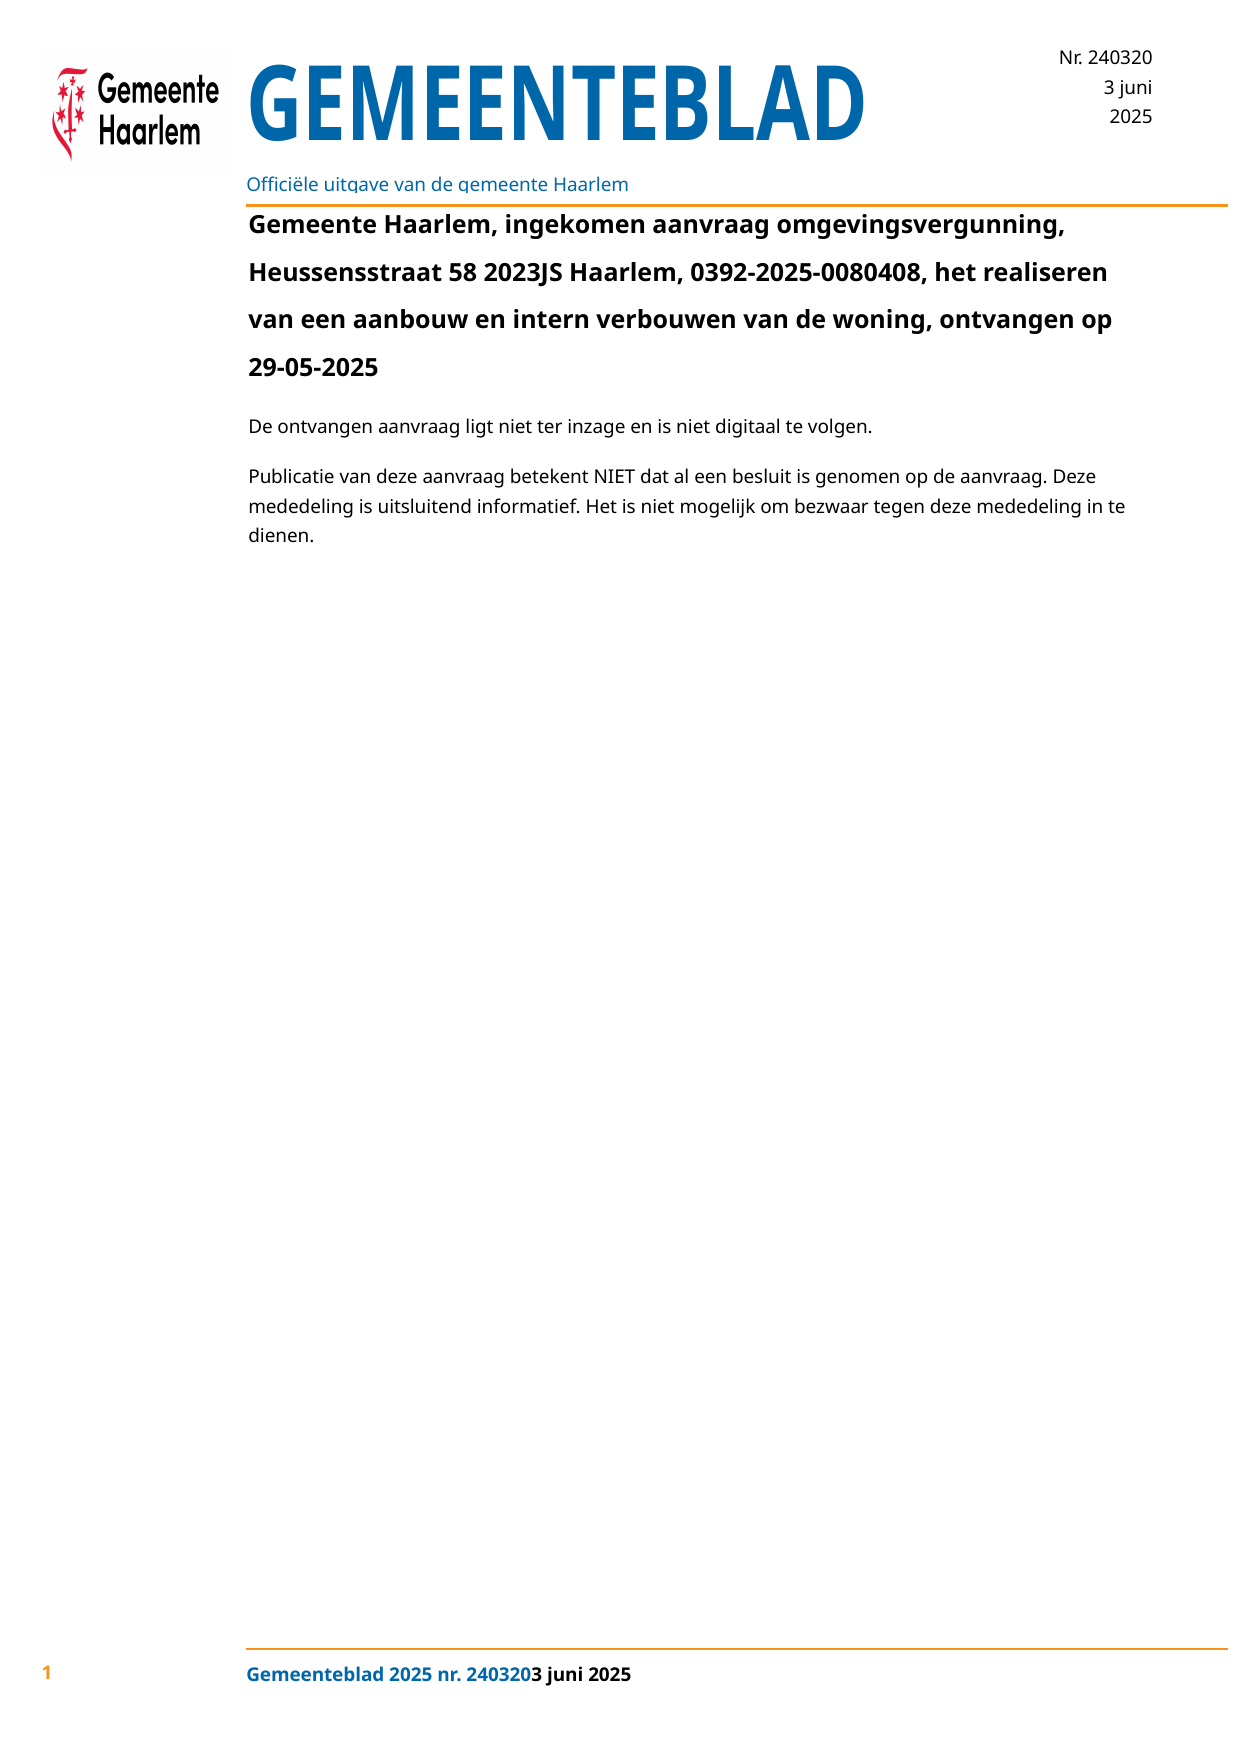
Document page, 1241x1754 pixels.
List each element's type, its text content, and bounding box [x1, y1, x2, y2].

text Gemeente Haarlem, ingekomen aanvraag omgevingsvergunning, Heussensstraat 58 2023JS Haarlem, 0392-2025-0080408, het realiseren van een aanbouw en intern verbouwen van de woning, ontvangen op 29-05-2025 [248, 207, 1152, 384]
text De ontvangen aanvraag ligt niet ter inzage en is niet digitaal te volgen. [248, 413, 1152, 439]
text Publicatie van deze aanvraag betekent NIET dat al een besluit is genomen op de aanvraag. Deze mededeling is uitsluitend informatief. Het is niet mogelijk om bezwaar tegen deze mededeling in te dienen. [248, 463, 1152, 548]
picture [41, 47, 231, 172]
